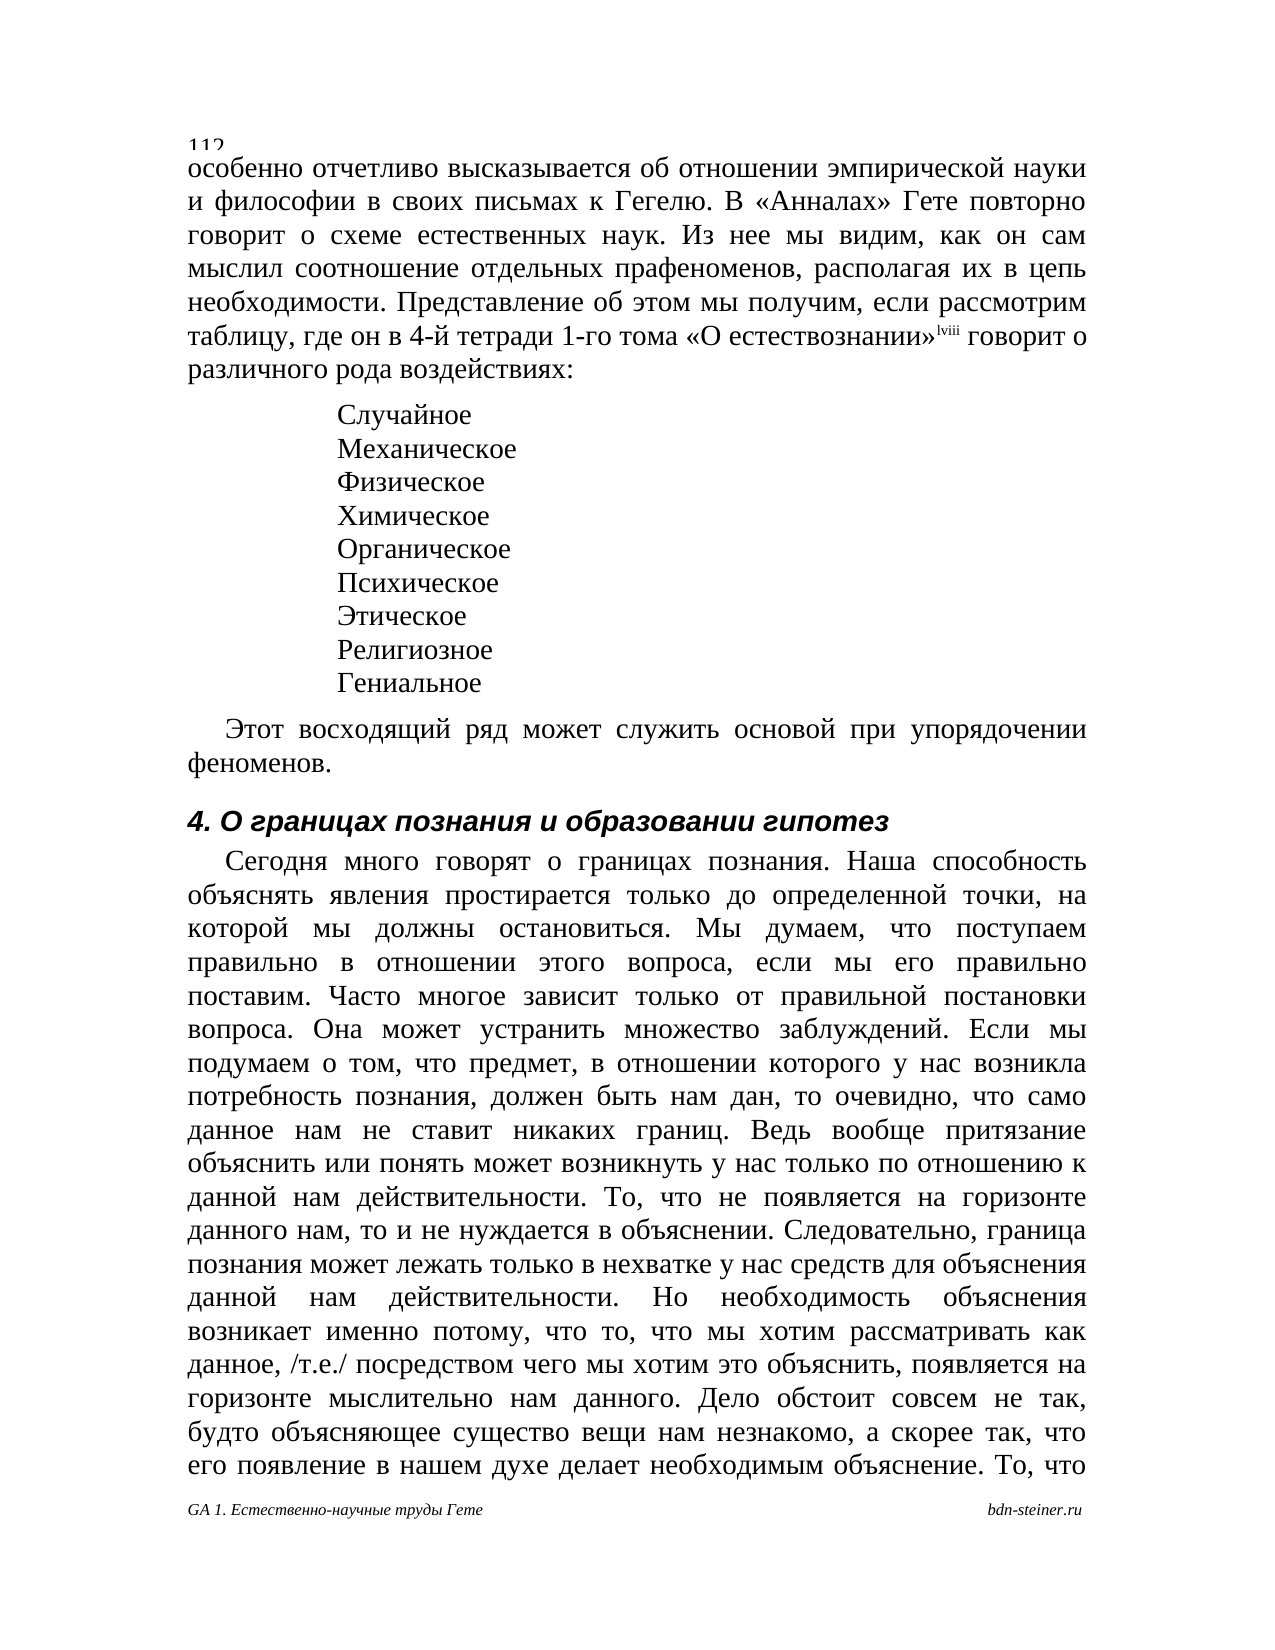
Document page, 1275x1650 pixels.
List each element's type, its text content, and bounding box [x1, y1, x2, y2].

text Химическое [300, 498, 1087, 531]
subtitle 4. О границах познания и образовании гипотез [187, 804, 1087, 837]
text Этическое [300, 598, 1087, 632]
text Органическое [300, 531, 1087, 565]
text Этот восходящий ряд может служить основой при упорядочении феноменов. [187, 712, 1087, 779]
text Сегодня много говорят о границах познания. Наша способность объяснять явления простирается только до определенной точки, на которой мы должны остановиться. Мы думаем, что поступаем правильно в отношении этого вопроса, если мы его правильно поставим. Часто многое зависит только от правильной постановки вопроса. Она может устранить множество заблуждений. Если мы подумаем о том, что предмет, в отношении которого у нас возникла потребность познания, должен быть нам дан, то очевидно, что само данное нам не ставит никаких границ. Ведь вообще притязание объяснить или понять может возникнуть у нас только по отношению к данной нам действительности. То, что не появляется на горизонте данного нам, то и не нуждается в объяснении. Следовательно, граница познания может лежать только в нехватке у нас средств для объяснения данной нам действительности. Но необходимость объяснения возникает именно потому, что то, что мы хотим рассматривать как данное, /т.е./ посредством чего мы хотим это объяснить, появляется на горизонте мыслительно нам данного. Дело обстоит совсем не так, будто объясняющее существо вещи нам незнакомо, а скорее так, что его появление в нашем духе делает необходимым объяснение. То, что [187, 843, 1087, 1481]
text Психическое [300, 565, 1087, 598]
text Механическое [300, 431, 1087, 464]
text Гениальное [300, 666, 1087, 699]
text Случайное [300, 397, 1087, 431]
text особенно отчетливо высказывается об отношении эмпирической науки и философии в своих письмах к Гегелю. В «Анналах» Гете повторно говорит о схеме естественных наук. Из нее мы видим, как он сам мыслил соотношение отдельных прафеноменов, располагая их в цепь необходимости. Представление об этом мы получим, если рассмотрим таблицу, где он в 4-й тетради 1-го тома «О естествознании» говорит о различного рода воздействиях: [187, 150, 1087, 385]
text Религиозное [300, 632, 1087, 666]
text Физическое [300, 464, 1087, 498]
